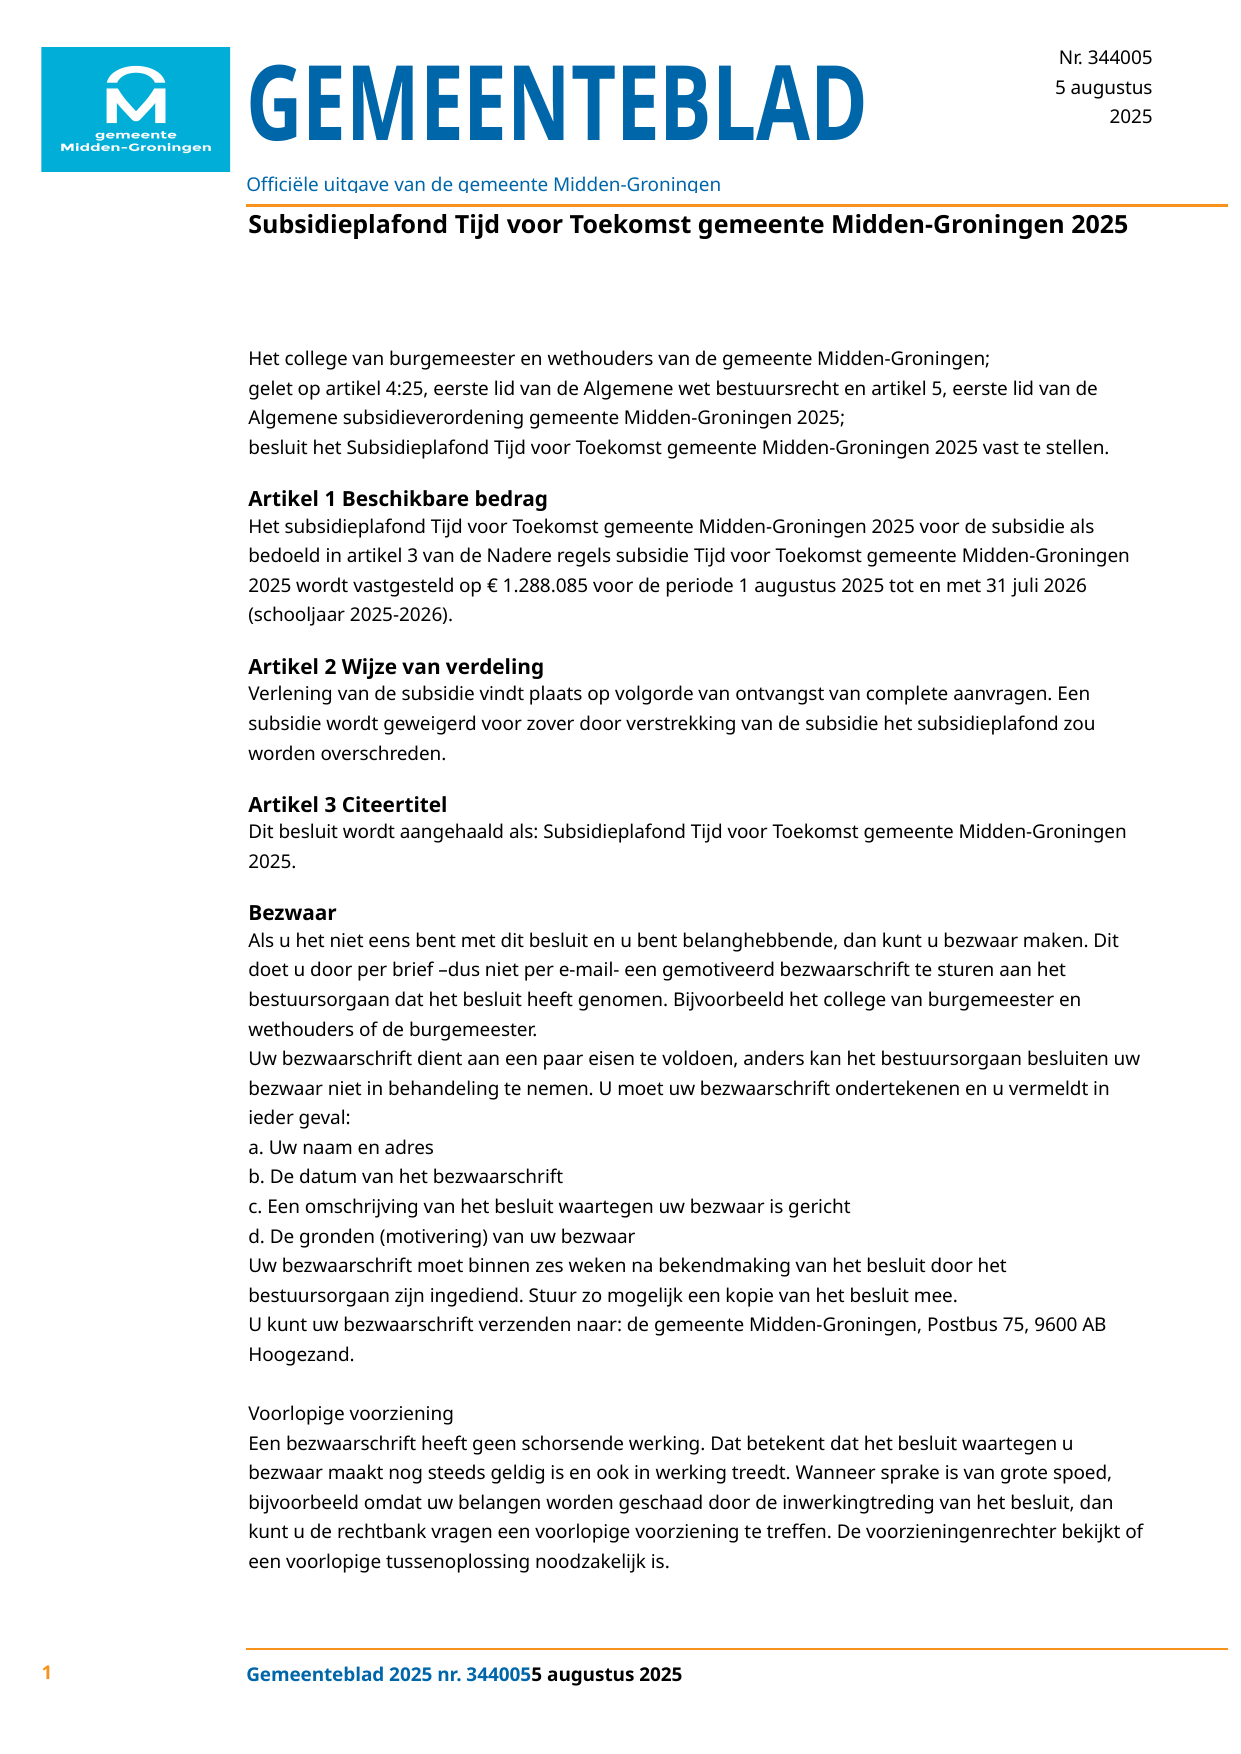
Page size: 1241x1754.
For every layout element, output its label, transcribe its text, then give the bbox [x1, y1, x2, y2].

text Artikel 2 Wijze van verdeling [248, 652, 1152, 681]
text Verlening van de subsidie vindt plaats op volgorde van ontvangst van complete aanvragen. Een subsidie wordt geweigerd voor zover door verstrekking van de subsidie het subsidieplafond zou worden overschreden. [248, 681, 1152, 765]
text Voorlopige voorziening [248, 1400, 1152, 1426]
text U kunt uw bezwaarschrift verzenden naar: de gemeente Midden-Groningen, Postbus 75, 9600 AB Hoogezand. [248, 1312, 1152, 1367]
text d. De gronden (motivering) van uw bezwaar [248, 1223, 1152, 1248]
picture [107, 89, 165, 122]
text Artikel 3 Citeertitel [248, 790, 1152, 818]
text Het subsidieplafond Tijd voor Toekomst gemeente Midden-Groningen 2025 voor de subsidie als bedoeld in artikel 3 van de Nadere regels subsidie Tijd voor Toekomst gemeente Midden-Groningen 2025 wordt vastgesteld op € 1.288.085 voor de periode 1 augustus 2025 tot en met 31 juli 2026 (schooljaar 2025-2026). [248, 513, 1152, 627]
text Uw bezwaarschrift moet binnen zes weken na bekendmaking van het besluit door het bestuursorgaan zijn ingediend. Stuur zo mogelijk een kopie van het besluit mee. [248, 1252, 1152, 1308]
text Uw bezwaarschrift dient aan een paar eisen te voldoen, anders kan het bestuursorgaan besluiten uw bezwaar niet in behandeling te nemen. U moet uw bezwaarschrift ondertekenen en u vermeldt in ieder geval: [248, 1045, 1152, 1130]
text Bezwaar [248, 898, 1152, 927]
text Subsidieplafond Tijd voor Toekomst gemeente Midden-Groningen 2025 [248, 207, 1152, 241]
text b. De datum van het bezwaarschrift [248, 1164, 1152, 1189]
text Als u het niet eens bent met dit besluit en u bent belanghebbende, dan kunt u bezwaar maken. Dit doet u door per brief –dus niet per e-mail- een gemotiveerd bezwaarschrift te sturen aan het bestuursorgaan dat het besluit heeft genomen. Bijvoorbeeld het college van burgemeester en wethouders of de burgemeester. [248, 927, 1152, 1041]
text gelet op artikel 4:25, eerste lid van de Algemene wet bestuursrecht en artikel 5, eerste lid van de Algemene subsidieverordening gemeente Midden-Groningen 2025; [248, 375, 1152, 430]
text Een bezwaarschrift heeft geen schorsende werking. Dat betekent dat het besluit waartegen u bezwaar maakt nog steeds geldig is en ook in werking treedt. Wanneer sprake is van grote spoed, bijvoorbeeld omdat uw belangen worden geschaad door de inwerkingtreding van het besluit, dan kunt u de rechtbank vragen een voorlopige voorziening te treffen. De voorzieningenrechter bekijkt of een voorlopige tussenoplossing noodzakelijk is. [248, 1430, 1152, 1574]
text besluit het Subsidieplafond Tijd voor Toekomst gemeente Midden-Groningen 2025 vast te stellen. [248, 434, 1152, 460]
picture [184, 146, 190, 153]
text Het college van burgemeester en wethouders van de gemeente Midden-Groningen; [248, 345, 1152, 371]
text Artikel 1 Beschikbare bedrag [248, 484, 1152, 513]
text c. Een omschrijving van het besluit waartegen uw bezwaar is gericht [248, 1193, 1152, 1219]
text Dit besluit wordt aangehaald als: Subsidieplafond Tijd voor Toekomst gemeente Midden-Groningen 2025. [248, 818, 1152, 874]
text a. Uw naam en adres [248, 1134, 1152, 1160]
picture [108, 66, 164, 82]
